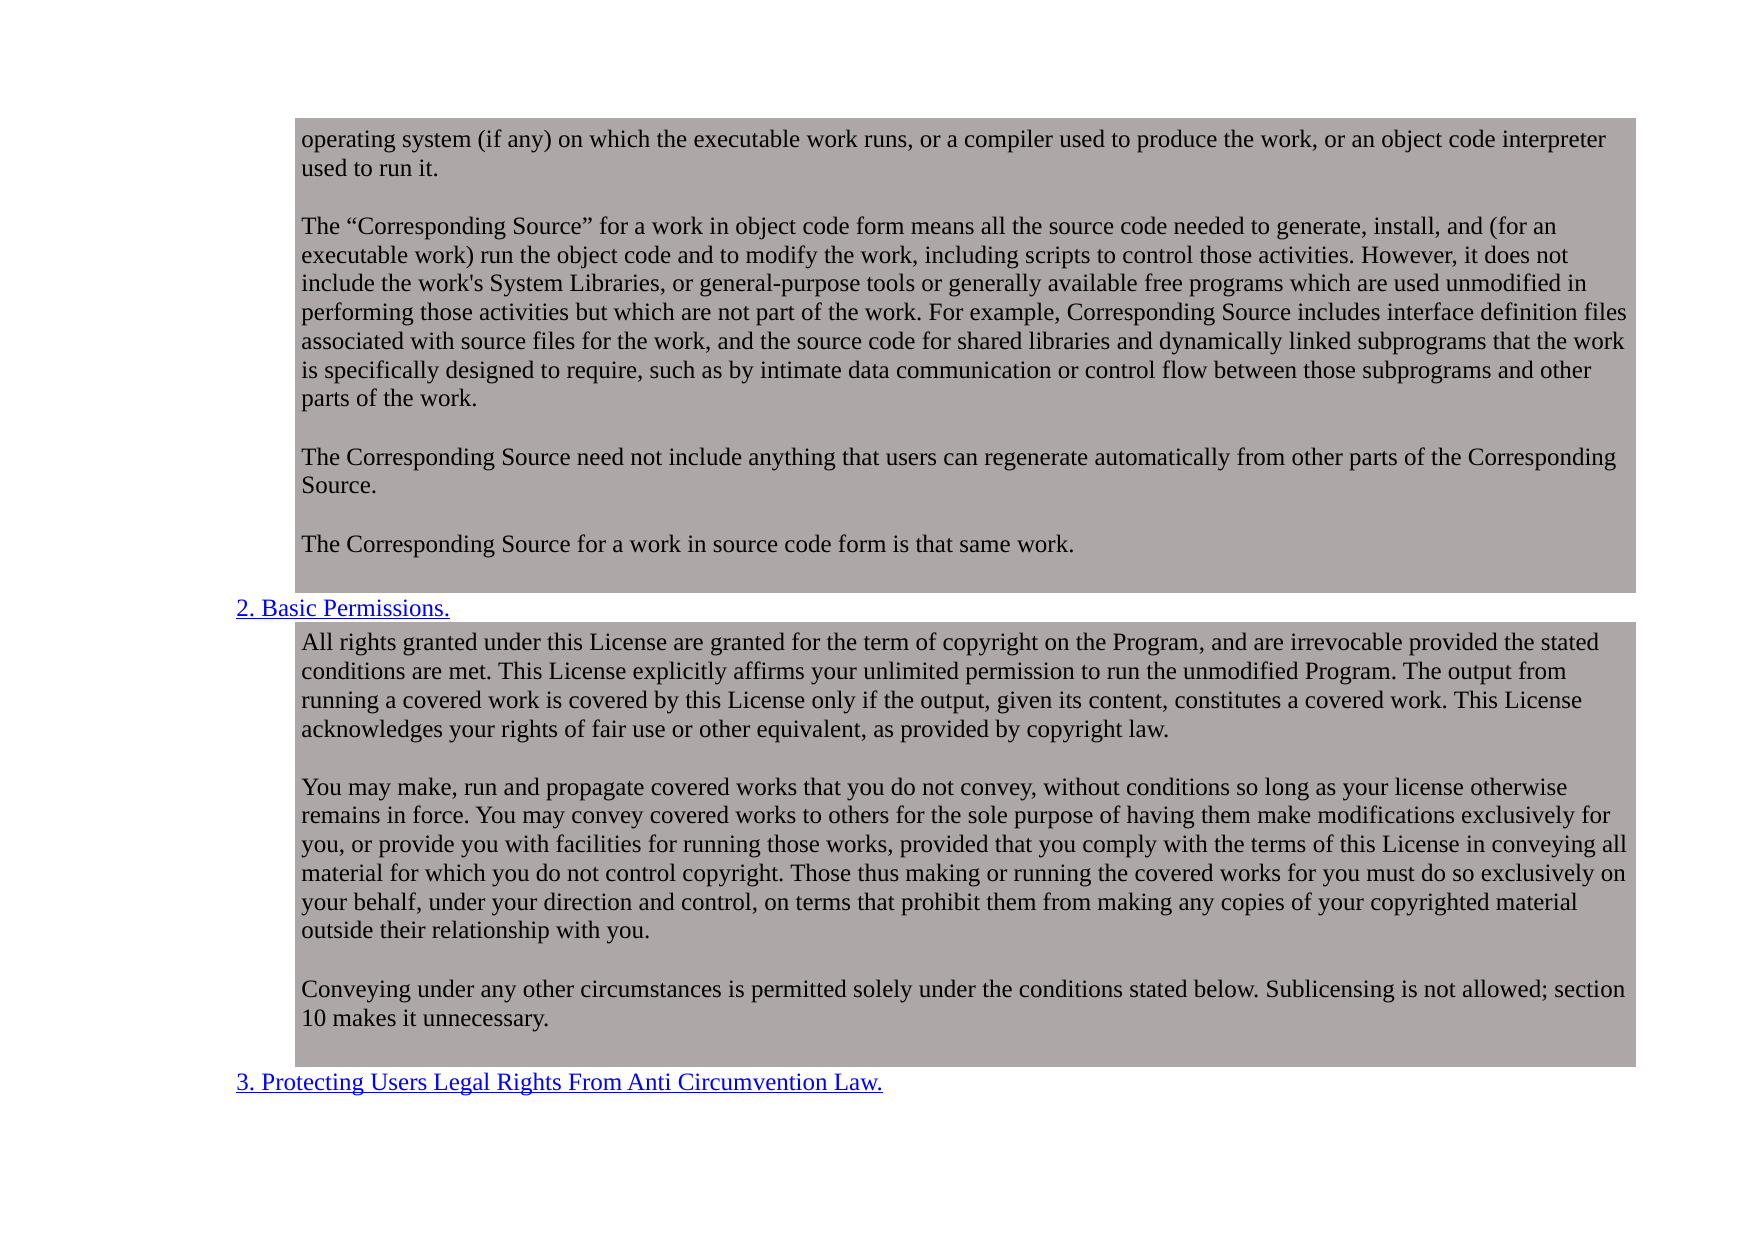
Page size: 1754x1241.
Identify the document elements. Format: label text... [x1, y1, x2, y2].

table_header [295, 622, 1636, 1067]
table_header All rights granted under this License are granted for the term of copyright on the Program, and are irrevocable provided the stated conditions are met. This License explicitly affirms your unlimited permission to run the unmodified Program. The output from running a covered work is covered by this License only if the output, given its content, constitutes a covered work. This License acknowledges your rights of fair use or other equivalent, as provided by copyright law. You may make, run and propagate covered works that you do not convey, without conditions so long as your license otherwise remains in force. You may convey covered works to others for the sole purpose of having them make modifications exclusively for you, or provide you with facilities for running those works, provided that you comply with the terms of this License in conveying all material for which you do not control copyright. Those thus making or running the covered works for you must do so exclusively on your behalf, under your direction and control, on terms that prohibit them from making any copies of your copyrighted material outside their relationship with you. Conveying under any other circumstances is permitted solely under the conditions stated below. Sublicensing is not allowed; section 10 makes it unnecessary. [298, 625, 1633, 1064]
subtitle 2. Basic Permissions. [236, 593, 1636, 622]
subtitle 3. Protecting Users Legal Rights From Anti Circumvention Law. [236, 1067, 1636, 1096]
table_header [295, 118, 1636, 593]
table_header operating system (if any) on which the executable work runs, or a compiler used to produce the work, or an object code interpreter used to run it. The “Corresponding Source” for a work in object code form means all the source code needed to generate, install, and (for an executable work) run the object code and to modify the work, including scripts to control those activities. However, it does not include the work's System Libraries, or general-purpose tools or generally available free programs which are used unmodified in performing those activities but which are not part of the work. For example, Corresponding Source includes interface definition files associated with source files for the work, and the source code for shared libraries and dynamically linked subprograms that the work is specifically designed to require, such as by intimate data communication or control flow between those subprograms and other parts of the work. The Corresponding Source need not include anything that users can regenerate automatically from other parts of the Corresponding Source. The Corresponding Source for a work in source code form is that same work. [298, 121, 1633, 590]
